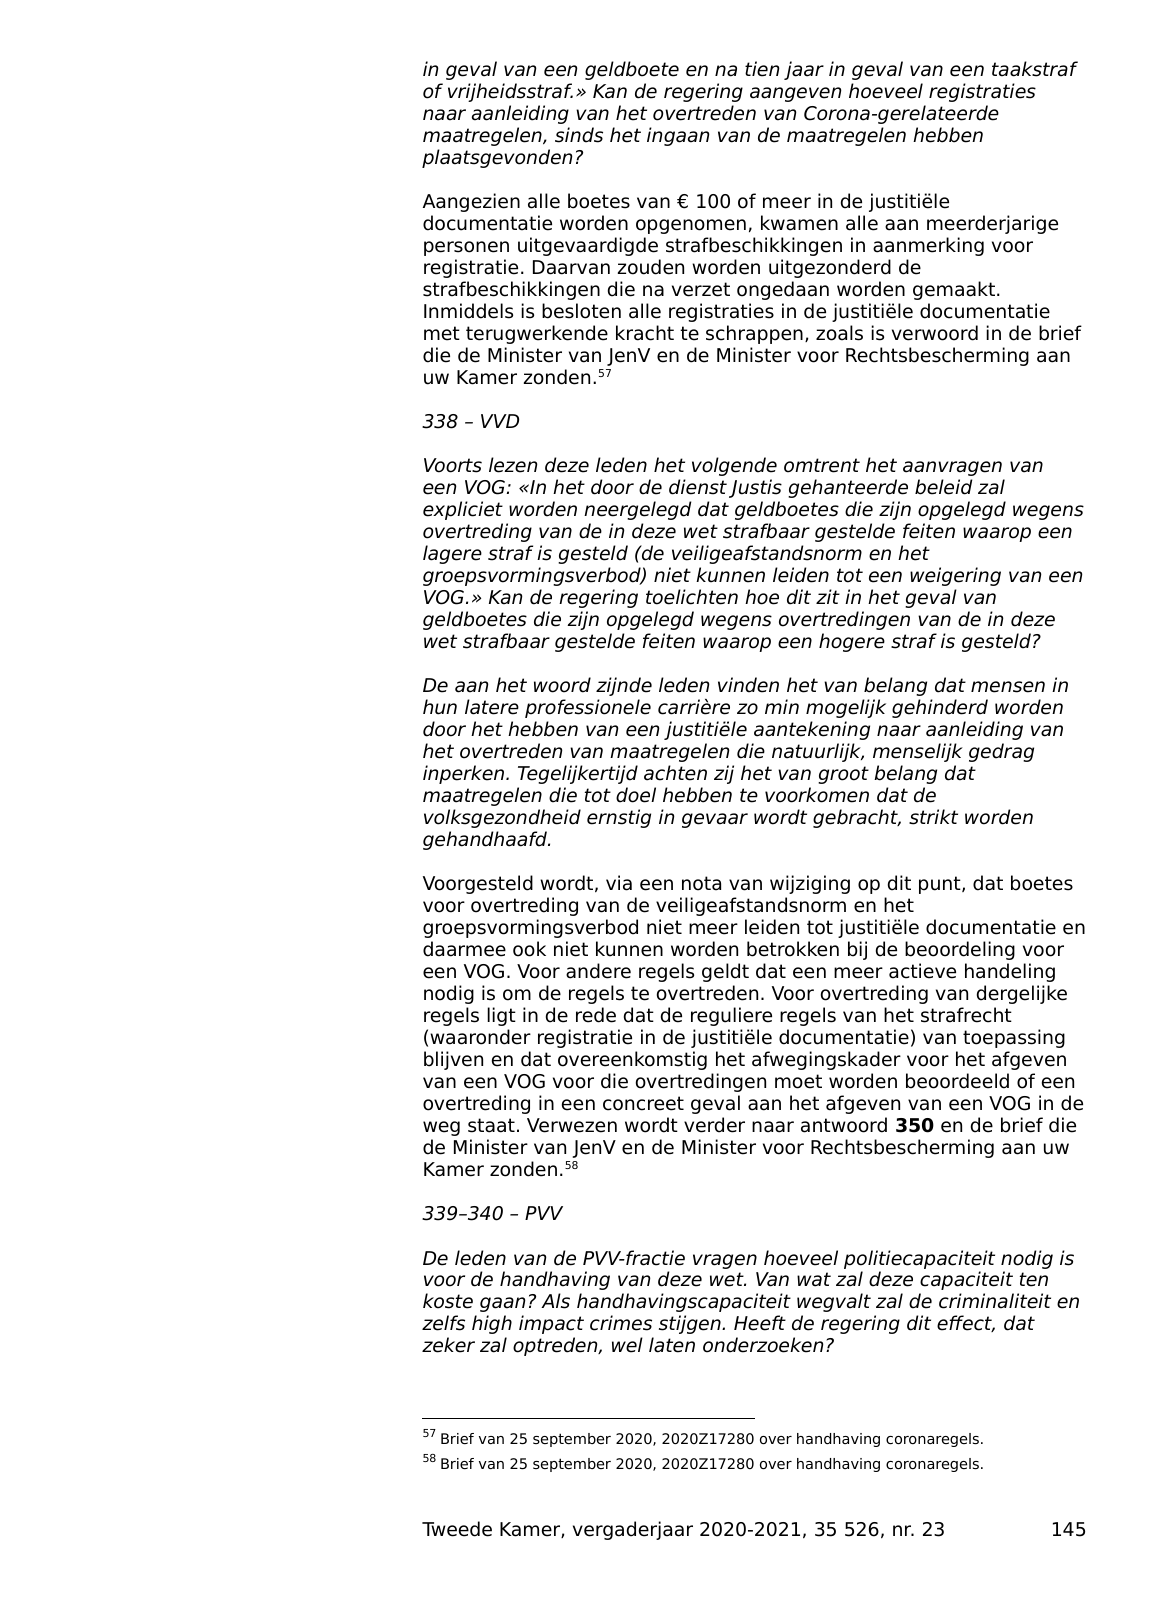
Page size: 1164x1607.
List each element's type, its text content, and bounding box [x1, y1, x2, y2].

text Voorgesteld wordt, via een nota van wijziging op dit punt, dat boetes voor overtreding van de veiligeafstandsnorm en het groepsvormingsverbod niet meer leiden tot justitiële documentatie en daarmee ook niet kunnen worden betrokken bij de beoordeling voor een VOG. Voor andere regels geldt dat een meer actieve handeling nodig is om de regels te overtreden. Voor overtreding van dergelijke regels ligt in de rede dat de reguliere regels van het strafrecht (waaronder registratie in de justitiële documentatie) van toepassing blijven en dat overeenkomstig het afwegingskader voor het afgeven van een VOG voor die overtredingen moet worden beoordeeld of een overtreding in een concreet geval aan het afgeven van een VOG in de weg staat. Verwezen wordt verder naar antwoord 350 en de brief die de Minister van JenV en de Minister voor Rechtsbescherming aan uw Kamer zonden. [422, 873, 1087, 1181]
text De aan het woord zijnde leden vinden het van belang dat mensen in hun latere professionele carrière zo min mogelijk gehinderd worden door het hebben van een justitiële aantekening naar aanleiding van het overtreden van maatregelen die natuurlijk, menselijk gedrag inperken. Tegelijkertijd achten zij het van groot belang dat maatregelen die tot doel hebben te voorkomen dat de volksgezondheid ernstig in gevaar wordt gebracht, strikt worden gehandhaafd. [422, 675, 1087, 851]
text Brief van 25 september 2020, 2020Z17280 over handhaving coronaregels. [422, 1452, 1087, 1474]
text De leden van de PVV-fractie vragen hoeveel politiecapaciteit nodig is voor de handhaving van deze wet. Van wat zal deze capaciteit ten koste gaan? Als handhavingscapaciteit wegvalt zal de criminaliteit en zelfs high impact crimes stijgen. Heeft de regering dit effect, dat zeker zal optreden, wel laten onderzoeken? [422, 1247, 1087, 1357]
text Brief van 25 september 2020, 2020Z17280 over handhaving coronaregels. [422, 1427, 1087, 1449]
subtitle 338 – VVD [422, 411, 1087, 433]
subtitle 339–340 – PVV [422, 1203, 1087, 1225]
text Aangezien alle boetes van € 100 of meer in de justitiële documentatie worden opgenomen, kwamen alle aan meerderjarige personen uitgevaardigde strafbeschikkingen in aanmerking voor registratie. Daarvan zouden worden uitgezonderd de strafbeschikkingen die na verzet ongedaan worden gemaakt. Inmiddels is besloten alle registraties in de justitiële documentatie met terugwerkende kracht te schrappen, zoals is verwoord in de brief die de Minister van JenV en de Minister voor Rechtsbescherming aan uw Kamer zonden. [422, 191, 1087, 389]
text in geval van een geldboete en na tien jaar in geval van een taakstraf of vrijheidsstraf.» Kan de regering aangeven hoeveel registraties naar aanleiding van het overtreden van Corona-gerelateerde maatregelen, sinds het ingaan van de maatregelen hebben plaatsgevonden? [422, 59, 1087, 169]
text Voorts lezen deze leden het volgende omtrent het aanvragen van een VOG: «In het door de dienst Justis gehanteerde beleid zal expliciet worden neergelegd dat geldboetes die zijn opgelegd wegens overtreding van de in deze wet strafbaar gestelde feiten waarop een lagere straf is gesteld (de veiligeafstandsnorm en het groepsvormingsverbod) niet kunnen leiden tot een weigering van een VOG.» Kan de regering toelichten hoe dit zit in het geval van geldboetes die zijn opgelegd wegens overtredingen van de in deze wet strafbaar gestelde feiten waarop een hogere straf is gesteld? [422, 455, 1087, 653]
